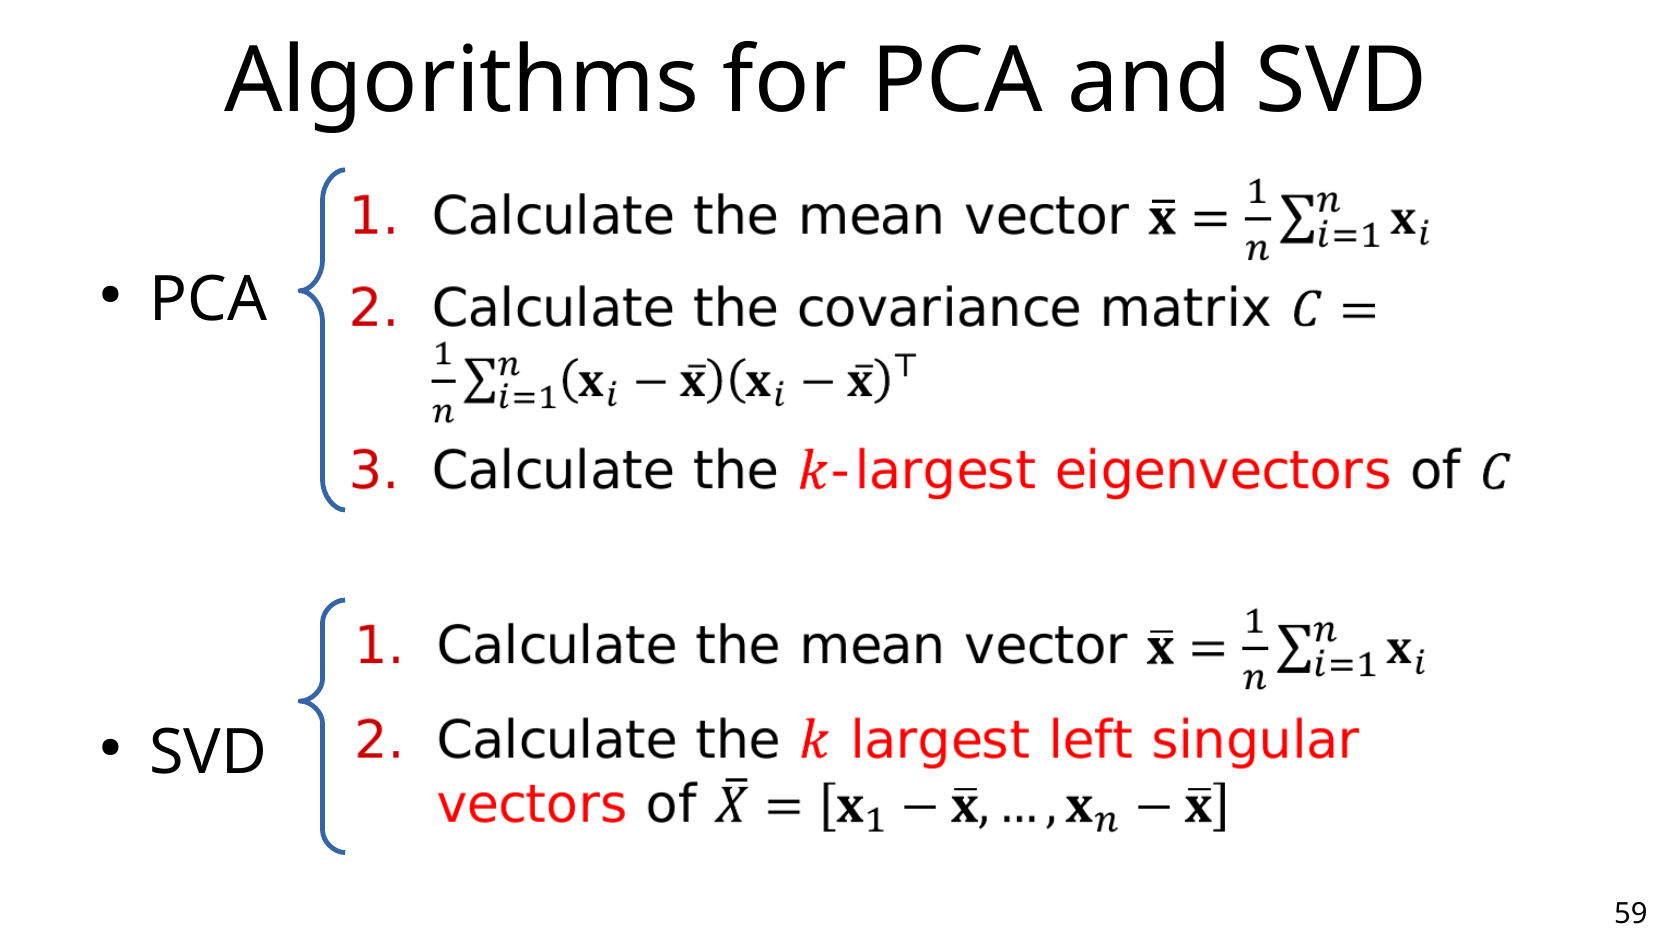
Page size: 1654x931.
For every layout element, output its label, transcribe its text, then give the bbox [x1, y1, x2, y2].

list PCA SVD [82, 253, 1571, 793]
list PCA SVD [312, 605, 339, 793]
picture [339, 599, 1447, 849]
picture [330, 169, 1539, 508]
list PCA SVD [310, 253, 330, 495]
title Algorithms for PCA and SVD [82, 1, 1571, 151]
